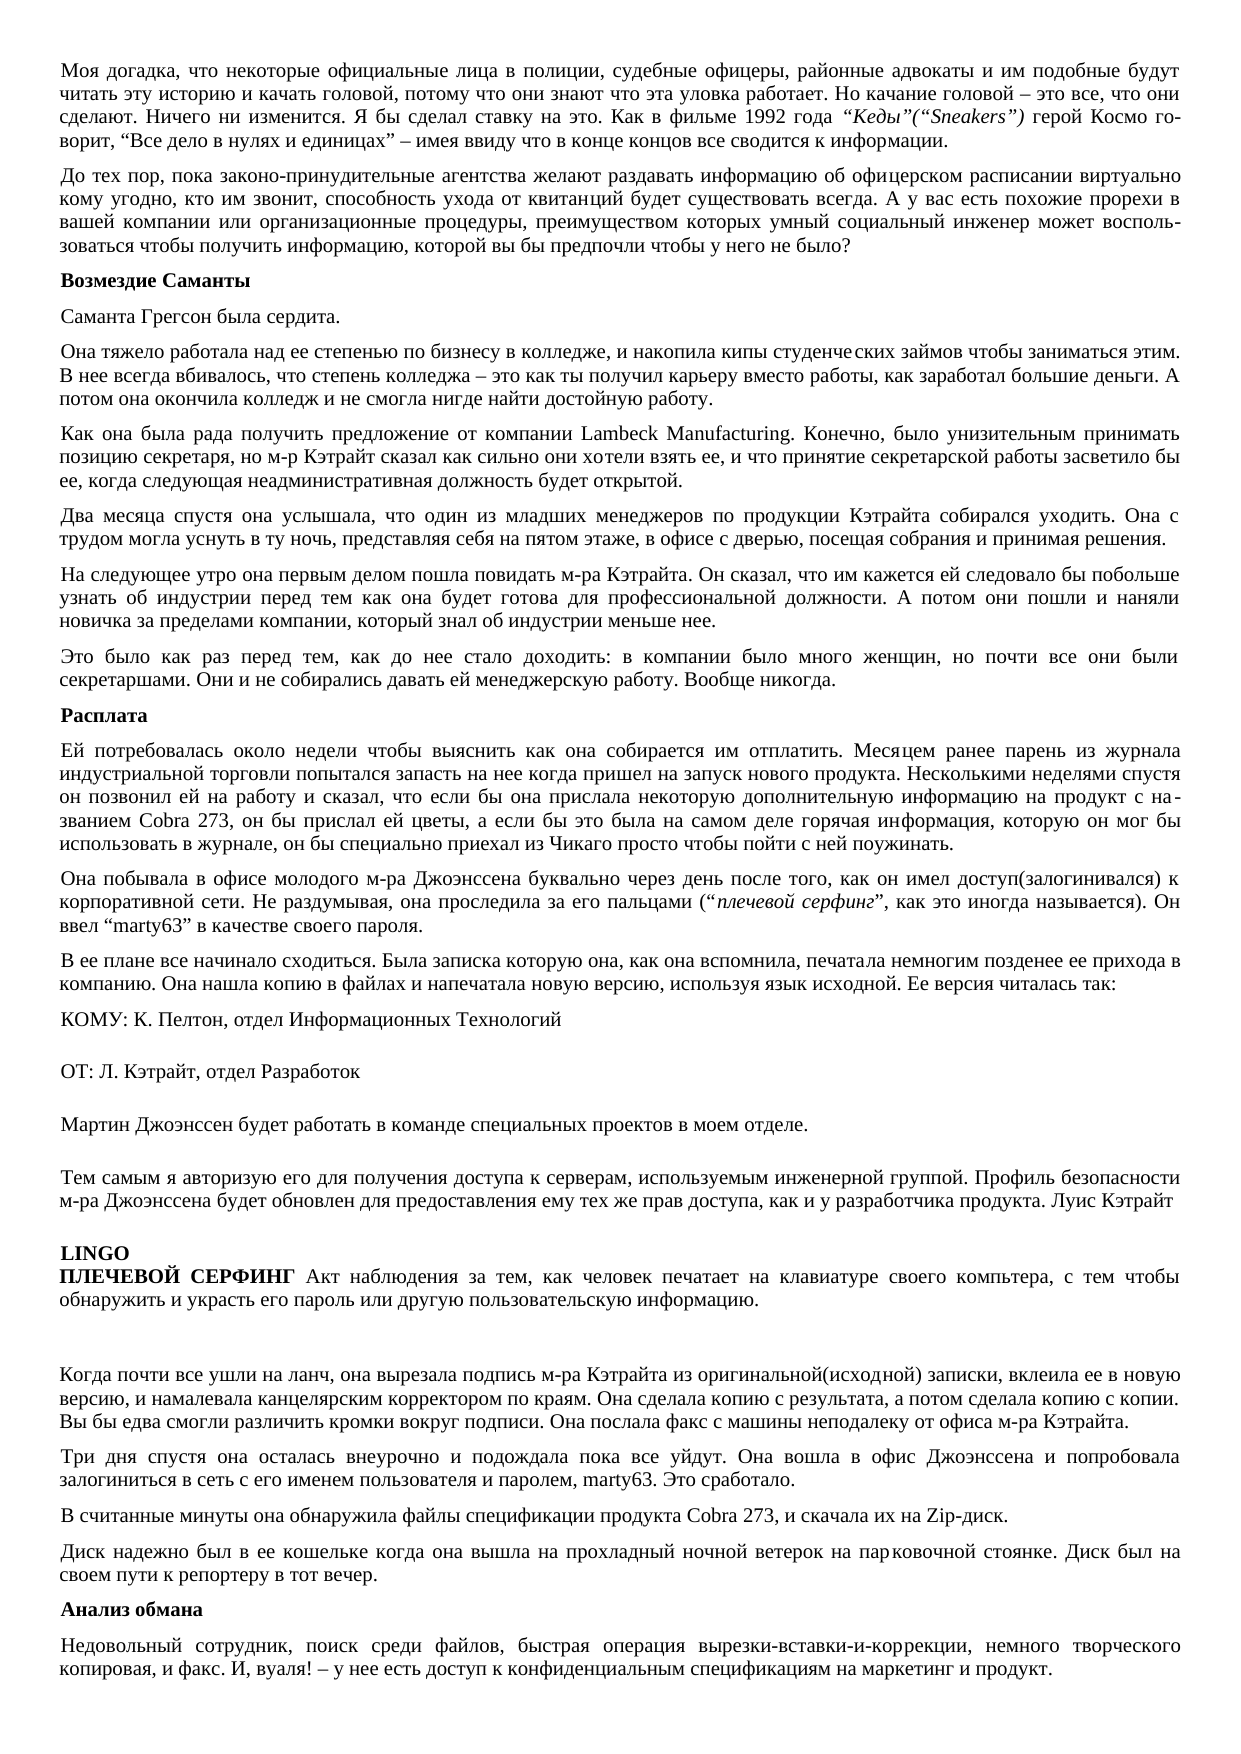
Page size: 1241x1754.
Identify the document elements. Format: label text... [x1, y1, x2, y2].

text LINGO ПЛЕЧЕВОЙ СЕРФИНГ Акт наблюдения за тем, как человек печатает на клавиатуре своего компьтера, с тем чтобы обнаружить и украсть его пароль или другую пользовательскую ин­формацию. [59, 1241, 1181, 1311]
text Как она была рада получить предложение от компании Lambeck Manufacturing. Конечно, было унизительным принимать позицию секретаря, но м-р Кэтрайт сказал как сильно они хо­тели взять ее, и что принятие секретарской работы засветило бы ее, когда следующая не­административная должность будет открытой. [59, 422, 1181, 492]
text Расплата [59, 703, 1181, 727]
text В считанные минуты она обнаружила файлы спецификации продукта Cobra 273, и скачала их на Zip-диск. [59, 1504, 1181, 1527]
text Два месяца спустя она услышала, что один из младших менеджеров по продукции Кэтрайта собирался уходить. Она с трудом могла уснуть в ту ночь, представляя себя на пя­том этаже, в офисе с дверью, посещая собрания и принимая решения. [59, 504, 1181, 550]
text Анализ обмана [59, 1598, 1181, 1621]
text КОМУ: К. Пелтон, отдел Информационных Технологий [59, 1008, 1181, 1031]
text Диск надежно был в ее кошельке когда она вышла на прохладный ночной ветерок на пар­ковочной стоянке. Диск был на своем пути к репортеру в тот вечер. [59, 1539, 1181, 1586]
text Саманта Грегсон была сердита. [59, 305, 1181, 328]
text Ей потребовалась около недели чтобы выяснить как она собирается им отплатить. Меся­цем ранее парень из журнала индустриальной торговли попытался запасть на нее когда при­шел на запуск нового продукта. Несколькими неделями спустя он позвонил ей на работу и сказал, что если бы она прислала некоторую дополнительную информацию на продукт с на­званием Cobra 273, он бы прислал ей цветы, а если бы это была на самом деле горячая ин­формация, которую он мог бы использовать в журнале, он бы специально приехал из Чикаго просто чтобы пойти с ней поужинать. [59, 739, 1181, 855]
text Она тяжело работала над ее степенью по бизнесу в колледже, и накопила кипы студенче­ских займов чтобы заниматься этим. В нее всегда вбивалось, что степень колледжа – это как ты получил карьеру вместо работы, как заработал большие деньги. А потом она окончила колледж и не смогла нигде найти достойную работу. [59, 340, 1181, 410]
text Возмездие Саманты [59, 269, 1181, 292]
text Три дня спустя она осталась внеурочно и подождала пока все уйдут. Она вошла в офис Джоэнссена и попробовала залогиниться в сеть с его именем пользователя и паролем, marty63. Это сработало. [59, 1445, 1181, 1491]
text Моя догадка, что некоторые официальные лица в полиции, судебные офицеры, районные адвокаты и им подобные будут читать эту историю и качать головой, потому что они знают что эта уловка работает. Но качание головой – это все, что они сделают. Ничего ни изменит­ся. Я бы сделал ставку на это. Как в фильме 1992 года “Кеды”(“Sneakers”) герой Космо го­ворит, “Все дело в нулях и единицах” – имея ввиду что в конце концов все сводится к инфор­мации. [59, 59, 1181, 152]
text Когда почти все ушли на ланч, она вырезала подпись м-ра Кэтрайта из оригинальной(исход­ной) записки, вклеила ее в новую версию, и намалевала канцелярским корректором по краям. Она сделала копию с результата, а потом сделала копию с копии. Вы бы едва смогли различить кромки вокруг подписи. Она послала факс с машины неподалеку от офиса м-ра Кэтрайта. [59, 1340, 1181, 1433]
text ОТ: Л. Кэтрайт, отдел Разработок [59, 1060, 1181, 1083]
text Мартин Джоэнссен будет работать в команде специальных проектов в моем отделе. [59, 1113, 1181, 1136]
text Это было как раз перед тем, как до нее стало доходить: в компании было много женщин, но почти все они были секретаршами. Они и не собирались давать ей менеджерскую работу. Вообще никогда. [59, 645, 1181, 691]
text В ее плане все начинало сходиться. Была записка которую она, как она вспомнила, печата­ла немногим позденее ее прихода в компанию. Она нашла копию в файлах и напечатала но­вую версию, используя язык исходной. Ее версия читалась так: [59, 949, 1181, 995]
text На следующее утро она первым делом пошла повидать м-ра Кэтрайта. Он сказал, что им кажется ей следовало бы побольше узнать об индустрии перед тем как она будет готова для профессиональной должности. А потом они пошли и наняли новичка за пределами компа­нии, который знал об индустрии меньше нее. [59, 563, 1181, 632]
text До тех пор, пока законо-принудительные агентства желают раздавать информацию об офи­церском расписании виртуально кому угодно, кто им звонит, способность ухода от квитан­ций будет существовать всегда. А у вас есть похожие прорехи в вашей компании или органи­зационные процедуры, преимуществом которых умный социальный инженер может восполь­зоваться чтобы получить информацию, которой вы бы предпочли чтобы у него не было? [59, 164, 1181, 257]
text Она побывала в офисе молодого м-ра Джоэнссена буквально через день после того, как он имел доступ(залогинивался) к корпоративной сети. Не раздумывая, она проследила за его пальцами (“плечевой серфинг”, как это иногда называется). Он ввел “marty63” в качестве свое­го пароля. [59, 867, 1181, 937]
text Тем самым я авторизую его для получения доступа к серверам, используемым инженерной группой. Профиль безопасности м-ра Джоэнссена будет обновлен для предоставления ему тех же прав доступа, как и у разработчика продукта. Луис Кэтрайт [59, 1166, 1181, 1212]
text Недовольный сотрудник, поиск среди файлов, быстрая операция вырезки-вставки-и-кор­рекции, немного творческого копировая, и факс. И, вуаля! – у нее есть доступ к конфиденци­альным спецификациям на маркетинг и продукт. [59, 1634, 1181, 1680]
